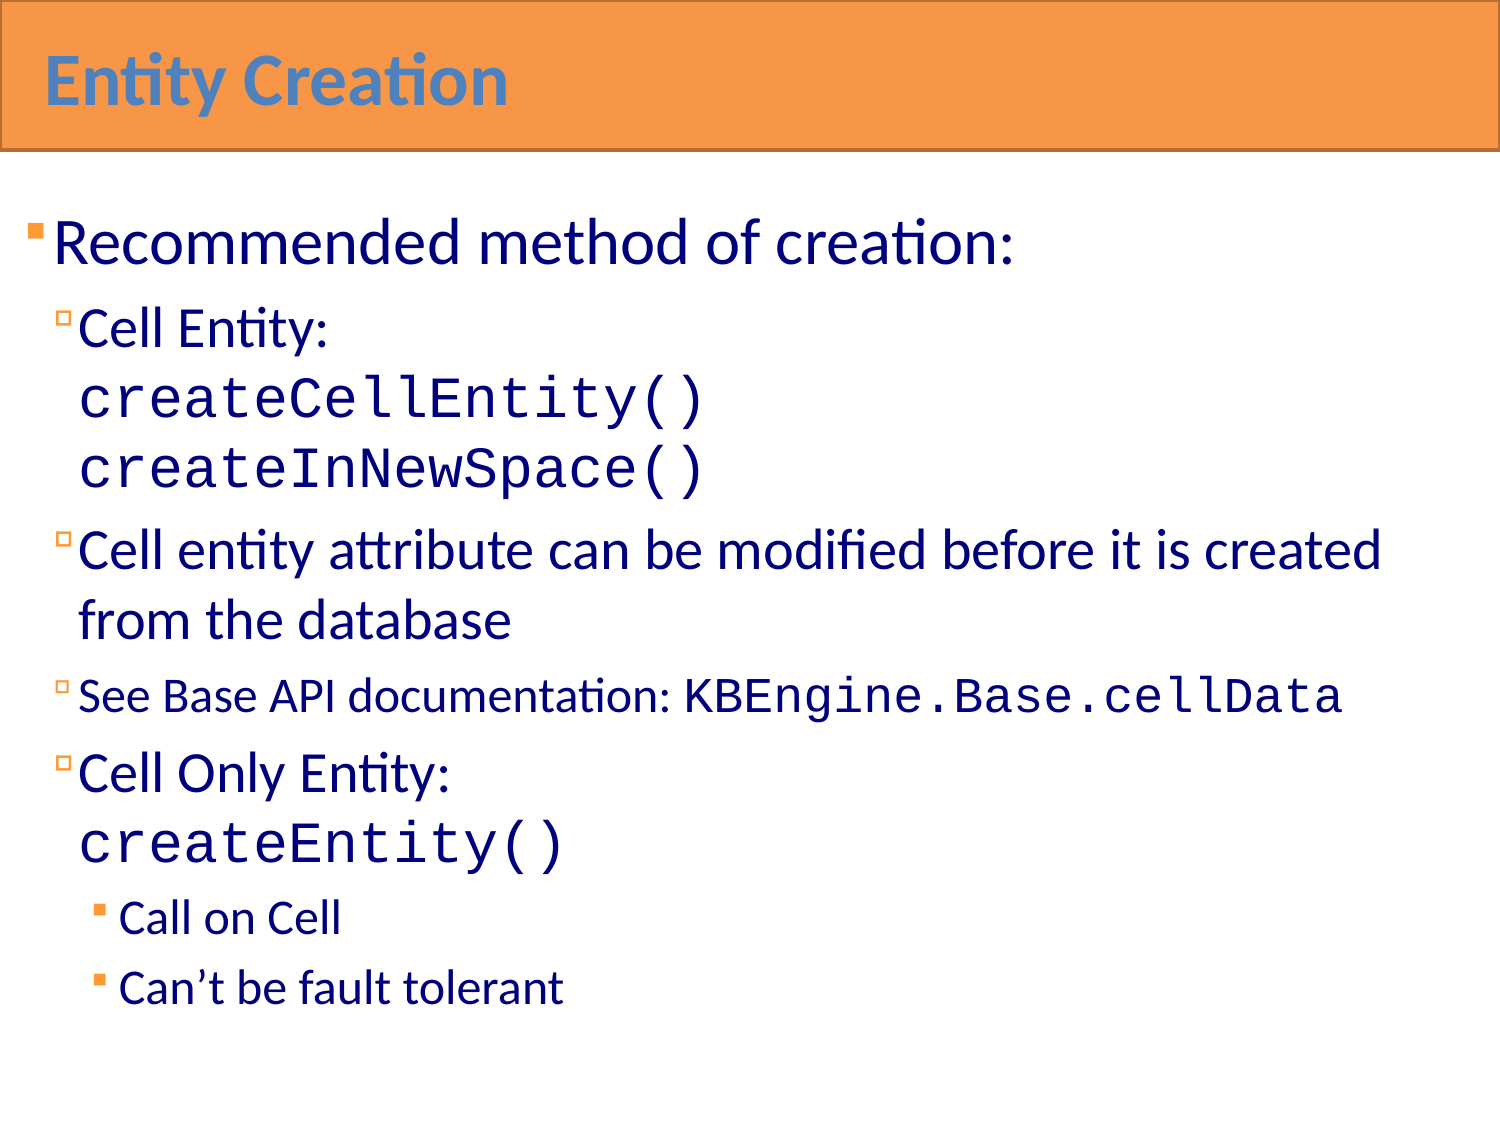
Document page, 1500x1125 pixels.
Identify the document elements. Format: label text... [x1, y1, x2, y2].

title Entity Creation [29, 21, 1483, 129]
text_box [0, 0, 1500, 150]
text_box Recommended method of creation: Cell Entity: createCellEntity() createInNewSpace() Cell entity attribute can be modified before it is created from the database See Base API documentation: KBEngine.Base.cellData Cell Only Entity: createEntity() Call on Cell Can’t be fault tolerant [14, 196, 1500, 1071]
